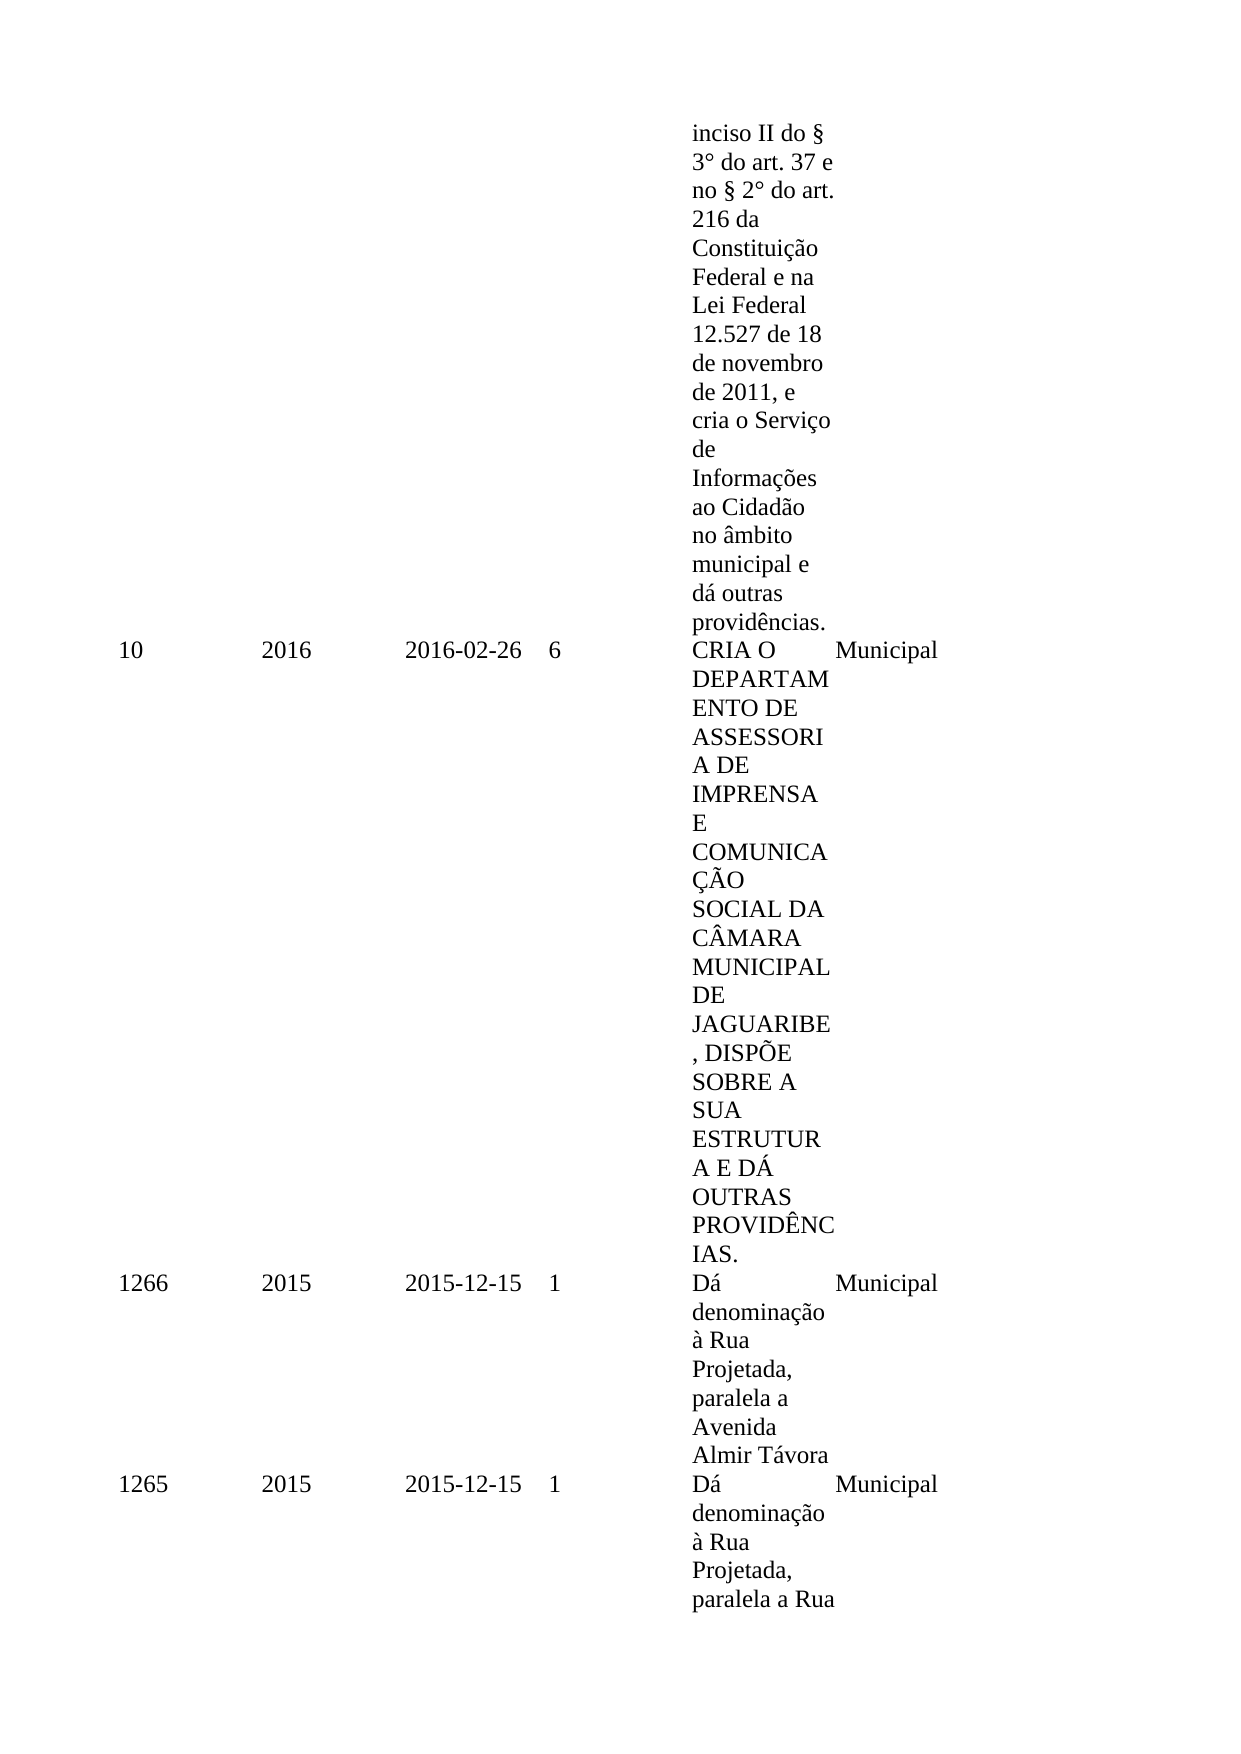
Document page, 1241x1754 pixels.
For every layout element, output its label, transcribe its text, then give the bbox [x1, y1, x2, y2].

table_cell 1266 [118, 1268, 261, 1469]
table_cell [979, 1268, 1122, 1469]
table_cell 2016-02-26 [405, 636, 548, 1268]
table_cell Municipal [835, 1469, 979, 1613]
table_cell [979, 118, 1122, 636]
table_cell 1265 [118, 1469, 261, 1613]
table_cell Municipal [835, 636, 979, 1268]
table_cell Dá denominação à Rua Projetada, paralela a Avenida Almir Távora [692, 1268, 835, 1469]
table_cell inciso II do § 3° do art. 37 e no § 2° do art. 216 da Constituição Federal e na Lei Federal 12.527 de 18 de novembro de 2011, e cria o Serviço de Informações ao Cidadão no âmbito municipal e dá outras providências. [692, 118, 835, 636]
table_cell 2015-12-15 [405, 1469, 548, 1613]
table_cell 2015 [261, 1268, 405, 1469]
table_cell 10 [118, 636, 261, 1268]
table_cell [261, 118, 405, 636]
table_cell 2016 [261, 636, 405, 1268]
table_cell [405, 118, 548, 636]
table_cell 1 [548, 1268, 692, 1469]
table_cell Municipal [835, 1268, 979, 1469]
table_cell [118, 118, 261, 636]
table_cell Dá denominação à Rua Projetada, paralela a Rua [692, 1469, 835, 1613]
table_cell [548, 118, 692, 636]
table_cell 2015 [261, 1469, 405, 1613]
table_cell 2015-12-15 [405, 1268, 548, 1469]
table_cell 1 [548, 1469, 692, 1613]
table_cell CRIA O DEPARTAMENTO DE ASSESSORIA DE IMPRENSA E COMUNICAÇÃO SOCIAL DA CÂMARA MUNICIPAL DE JAGUARIBE, DISPÕE SOBRE A SUA ESTRUTURA E DÁ OUTRAS PROVIDÊNCIAS. [692, 636, 835, 1268]
table_cell [835, 118, 979, 636]
table_cell [979, 636, 1122, 1268]
table_cell [979, 1469, 1122, 1613]
table_cell 6 [548, 636, 692, 1268]
